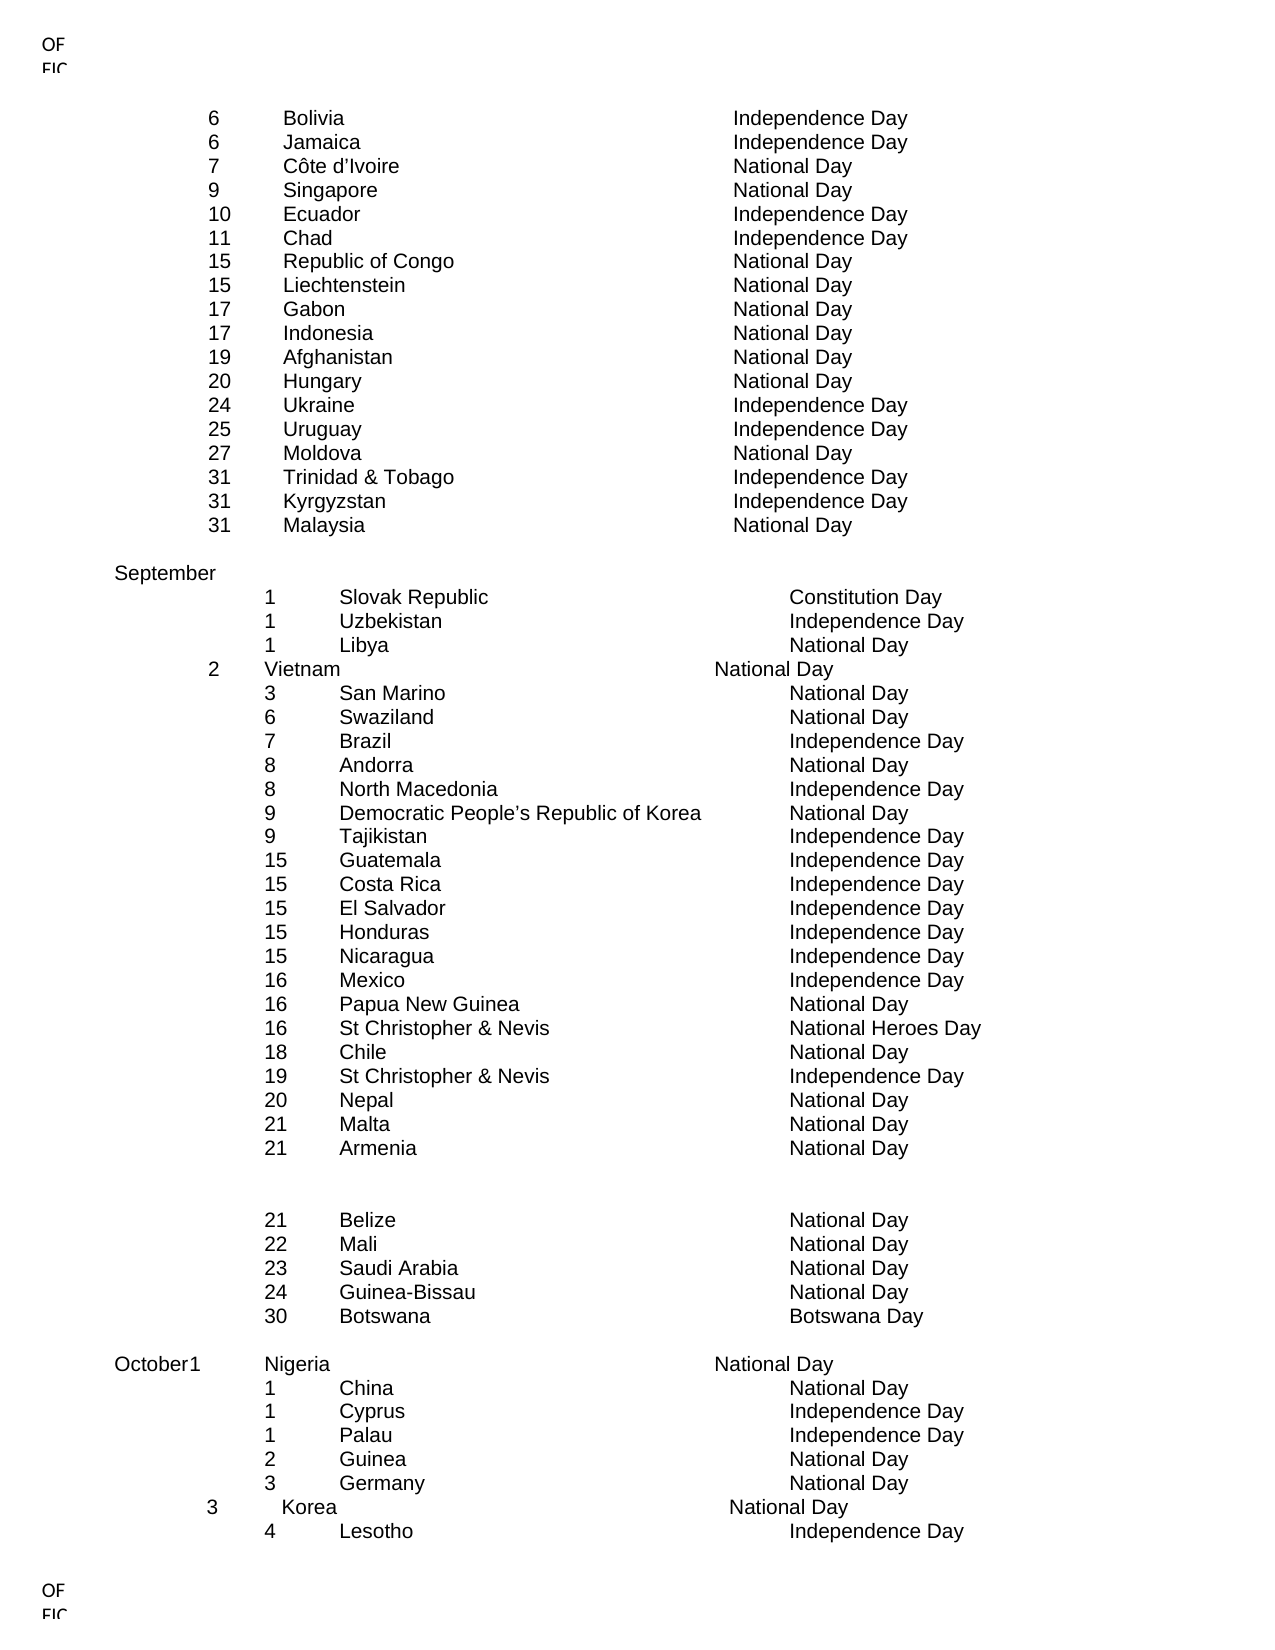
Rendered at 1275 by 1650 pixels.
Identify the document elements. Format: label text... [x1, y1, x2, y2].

text 6 Bolivia Independence Day [133, 106, 1181, 129]
text 17 Gabon National Day [133, 297, 1181, 321]
text 7 Brazil Independence Day [114, 728, 1181, 752]
text 17 Indonesia National Day [133, 321, 1181, 345]
text 31 Kyrgyzstan Independence Day [133, 489, 1181, 513]
text 1 Slovak Republic Constitution Day [114, 585, 1181, 609]
text 15 Liechtenstein National Day [133, 273, 1181, 297]
text 16 Papua New Guinea National Day [114, 992, 1181, 1016]
text 31 Malaysia National Day [133, 513, 1181, 537]
text 1 Cyprus Independence Day [114, 1399, 1181, 1423]
text 15 Nicaragua Independence Day [114, 944, 1181, 968]
text 4 Lesotho Independence Day [114, 1519, 1181, 1543]
text 31 Trinidad & Tobago Independence Day [133, 465, 1181, 489]
text 7 Côte d’Ivoire National Day [133, 153, 1181, 177]
text 10 Ecuador Independence Day [133, 201, 1181, 225]
text 9 Tajikistan Independence Day [114, 824, 1181, 848]
text 15 Honduras Independence Day [114, 920, 1181, 944]
text 24 Guinea-Bissau National Day [114, 1279, 1181, 1303]
text 3 Germany National Day [114, 1471, 1181, 1495]
text 3 Korea National Day [114, 1495, 1181, 1519]
text 1 China National Day [114, 1375, 1181, 1399]
text 2 Guinea National Day [114, 1447, 1181, 1471]
text 23 Saudi Arabia National Day [114, 1256, 1181, 1279]
text September [114, 561, 1181, 585]
text 15 Costa Rica Independence Day [114, 872, 1181, 896]
text 25 Uruguay Independence Day [133, 417, 1181, 441]
text 22 Mali National Day [114, 1232, 1181, 1256]
text 15 Republic of Congo National Day [133, 249, 1181, 273]
text 11 Chad Independence Day [133, 225, 1181, 249]
text 3 San Marino National Day [114, 681, 1181, 704]
text 15 El Salvador Independence Day [114, 896, 1181, 920]
text 8 North Macedonia Independence Day [114, 776, 1181, 800]
text 16 Mexico Independence Day [114, 968, 1181, 992]
text 27 Moldova National Day [133, 441, 1181, 465]
text 19 St Christopher & Nevis Independence Day [114, 1064, 1181, 1088]
text 1 Uzbekistan Independence Day [114, 609, 1181, 633]
text 18 Chile National Day [114, 1040, 1181, 1064]
text 8 Andorra National Day [114, 752, 1181, 776]
text October 1 Nigeria National Day [114, 1351, 1181, 1375]
text 1 Palau Independence Day [114, 1423, 1181, 1447]
text 9 Singapore National Day [133, 177, 1181, 201]
text 20 Hungary National Day [133, 369, 1181, 393]
text 9 Democratic People’s Republic of Korea National Day [114, 800, 1181, 824]
text 6 Swaziland National Day [114, 704, 1181, 728]
text 15 Guatemala Independence Day [114, 848, 1181, 872]
text 6 Jamaica Independence Day [133, 129, 1181, 153]
text 16 St Christopher & Nevis National Heroes Day [114, 1016, 1181, 1040]
text 21 Malta National Day [114, 1112, 1181, 1136]
text 21 Belize National Day [114, 1208, 1181, 1232]
text 1 Libya National Day [114, 633, 1181, 657]
text 24 Ukraine Independence Day [133, 393, 1181, 417]
text 30 Botswana Botswana Day [114, 1303, 1181, 1327]
text 20 Nepal National Day [114, 1088, 1181, 1112]
text 2 Vietnam National Day [114, 657, 1181, 681]
text 19 Afghanistan National Day [133, 345, 1181, 369]
text 21 Armenia National Day [114, 1136, 1181, 1160]
